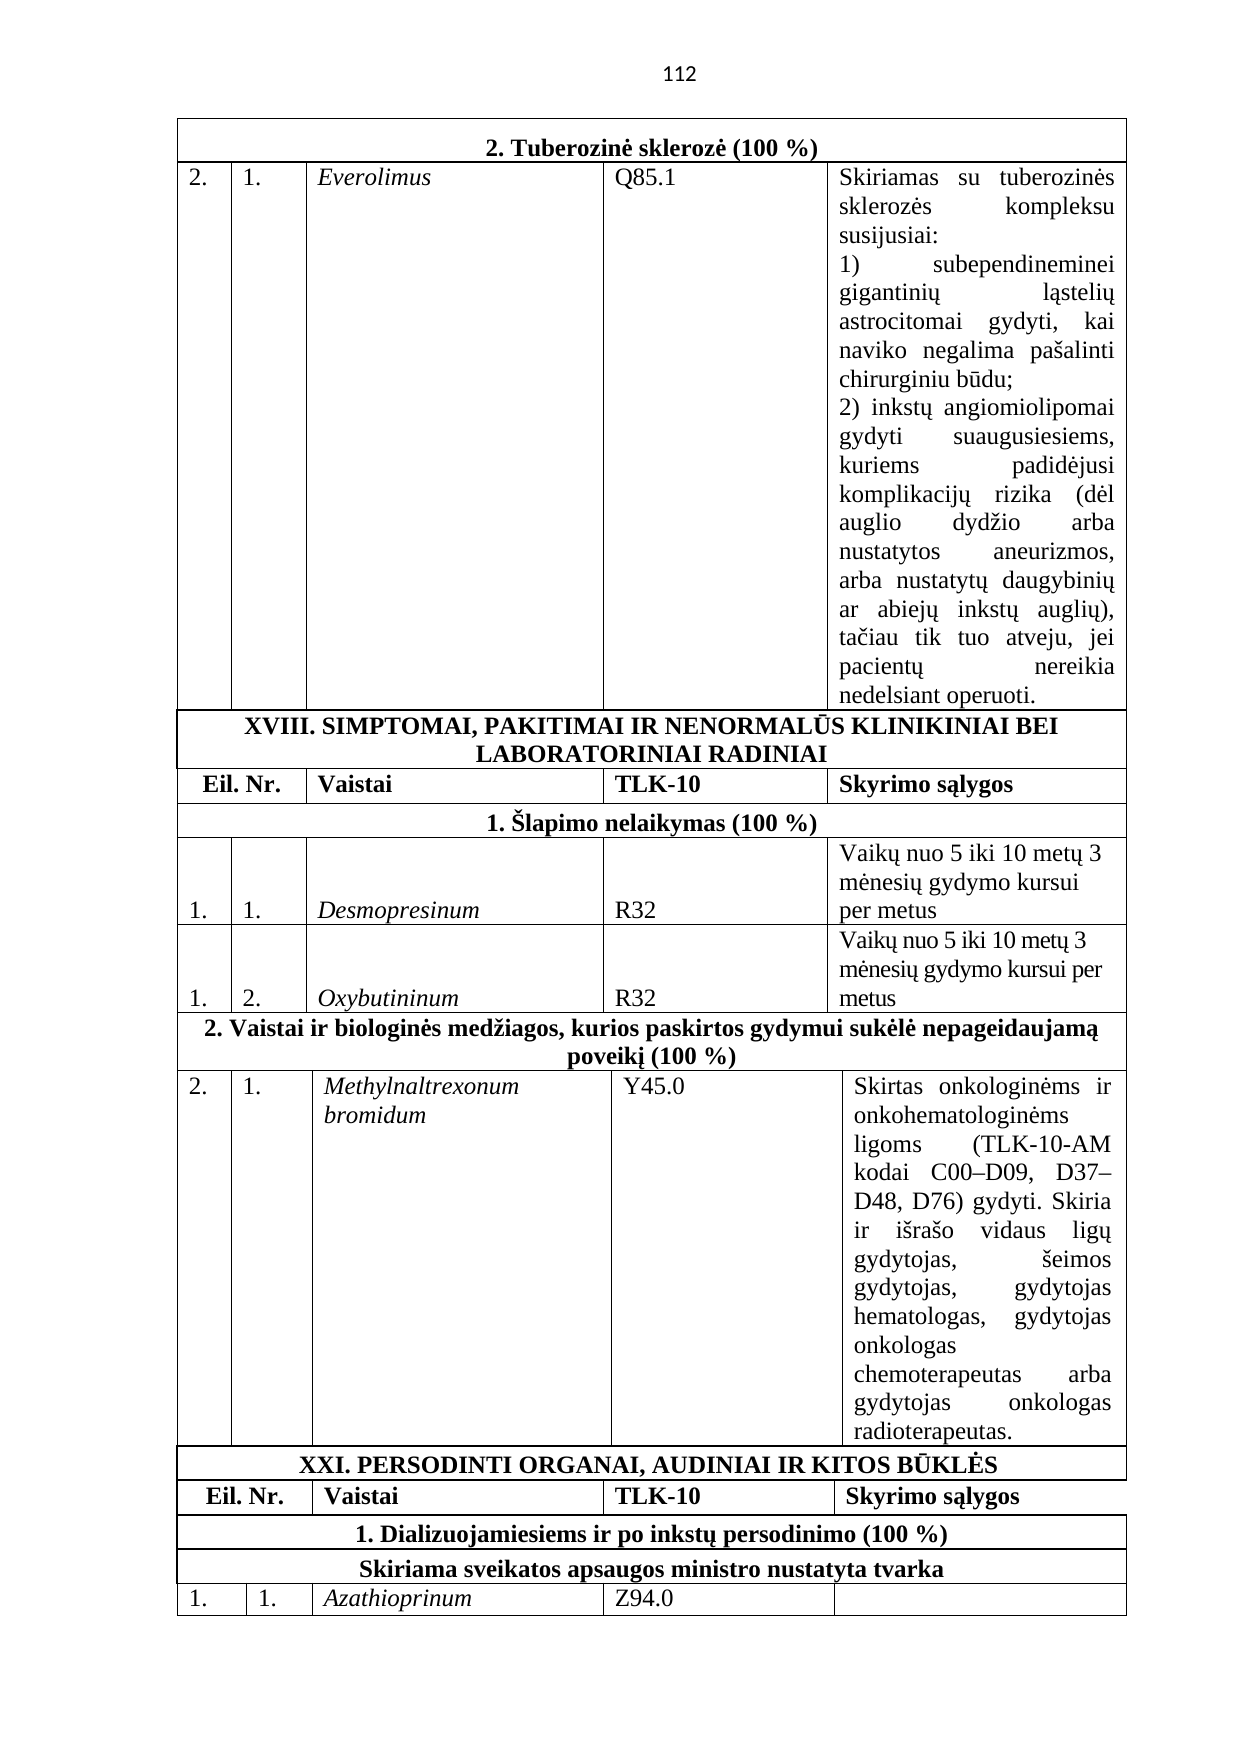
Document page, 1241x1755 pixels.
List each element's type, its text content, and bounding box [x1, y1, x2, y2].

table_cell 2. Tuberozinė sklerozė (100 %) [178, 119, 1126, 161]
table_cell R32 [604, 925, 827, 1012]
table_cell Vaikų nuo 5 iki 10 metų 3 mėnesių gydymo kursui per metus [828, 925, 1126, 1012]
table_cell Eil. Nr. [178, 1481, 312, 1514]
table_cell 1. [247, 1584, 312, 1615]
table_cell 2. [178, 163, 231, 709]
table_cell Everolimus [307, 163, 603, 709]
table_cell 1. [178, 838, 231, 924]
table_cell 1. [232, 163, 306, 709]
table_cell 1. [178, 1584, 246, 1615]
table_cell 1. [178, 925, 231, 1012]
table_cell Methylnaltrexonum bromidum [313, 1071, 611, 1445]
table_cell Z94.0 [604, 1584, 834, 1615]
table_cell 2. [232, 925, 306, 1012]
table_cell 2. [178, 1071, 231, 1445]
table_cell Y45.0 [612, 1071, 842, 1445]
table_cell Skiriama sveikatos apsaugos ministro nustatyta tvarka [178, 1550, 1126, 1582]
table_cell Skyrimo sąlygos [828, 769, 1126, 803]
table_cell 1. [232, 838, 306, 924]
table_cell Skiriamas su tuberozinės sklerozės kompleksu susijusiai: 1) subependineminei gigantinių ląstelių astrocitomai gydyti, kai naviko negalima pašalinti chirurginiu būdu; 2) inkstų angiomiolipomai gydyti suaugusiesiems, kuriems padidėjusi komplikacijų rizika (dėl auglio dydžio arba nustatytos aneurizmos, arba nustatytų daugybinių ar abiejų inkstų auglių), tačiau tik tuo atveju, jei pacientų nereikia nedelsiant operuoti. [828, 163, 1126, 709]
table_cell Vaistai [313, 1481, 603, 1514]
table_cell Eil. Nr. [178, 769, 306, 803]
table_cell TLK-10 [604, 769, 827, 803]
table_cell Vaistai [307, 769, 603, 803]
table_cell 1. Dializuojamiesiems ir po inkstų persodinimo (100 %) [178, 1516, 1126, 1548]
table_cell [835, 1584, 1126, 1615]
table_cell Q85.1 [604, 163, 827, 709]
table_cell 2. Vaistai ir biologinės medžiagos, kurios paskirtos gydymui sukėlė nepageidaujamą poveikį (100 %) [178, 1013, 1126, 1070]
table_cell Vaikų nuo 5 iki 10 metų 3 mėnesių gydymo kursui per metus [828, 838, 1126, 924]
table_cell 1. [232, 1071, 312, 1445]
table_cell XVIII. SIMPTOMAI, PAKITIMAI IR NENORMALŪS KLINIKINIAI BEI LABORATORINIAI RADINIAI [178, 711, 1126, 768]
table_cell XXI. PERSODINTI ORGANAI, AUDINIAI IR KITOS BŪKLĖS [178, 1447, 1126, 1479]
table_cell Skirtas onkologinėms ir onkohematologinėms ligoms (TLK-10-AM kodai C00–D09, D37–D48, D76) gydyti. Skiria ir išrašo vidaus ligų gydytojas, šeimos gydytojas, gydytojas hematologas, gydytojas onkologas chemoterapeutas arba gydytojas onkologas radioterapeutas. [843, 1071, 1126, 1445]
table_cell Azathioprinum [313, 1584, 603, 1615]
table_cell TLK-10 [604, 1481, 834, 1514]
table_cell Oxybutininum [307, 925, 603, 1012]
table_cell Skyrimo sąlygos [835, 1481, 1126, 1514]
table_cell Desmopresinum [307, 838, 603, 924]
table_cell R32 [604, 838, 827, 924]
table_cell 1. Šlapimo nelaikymas (100 %) [178, 804, 1126, 837]
